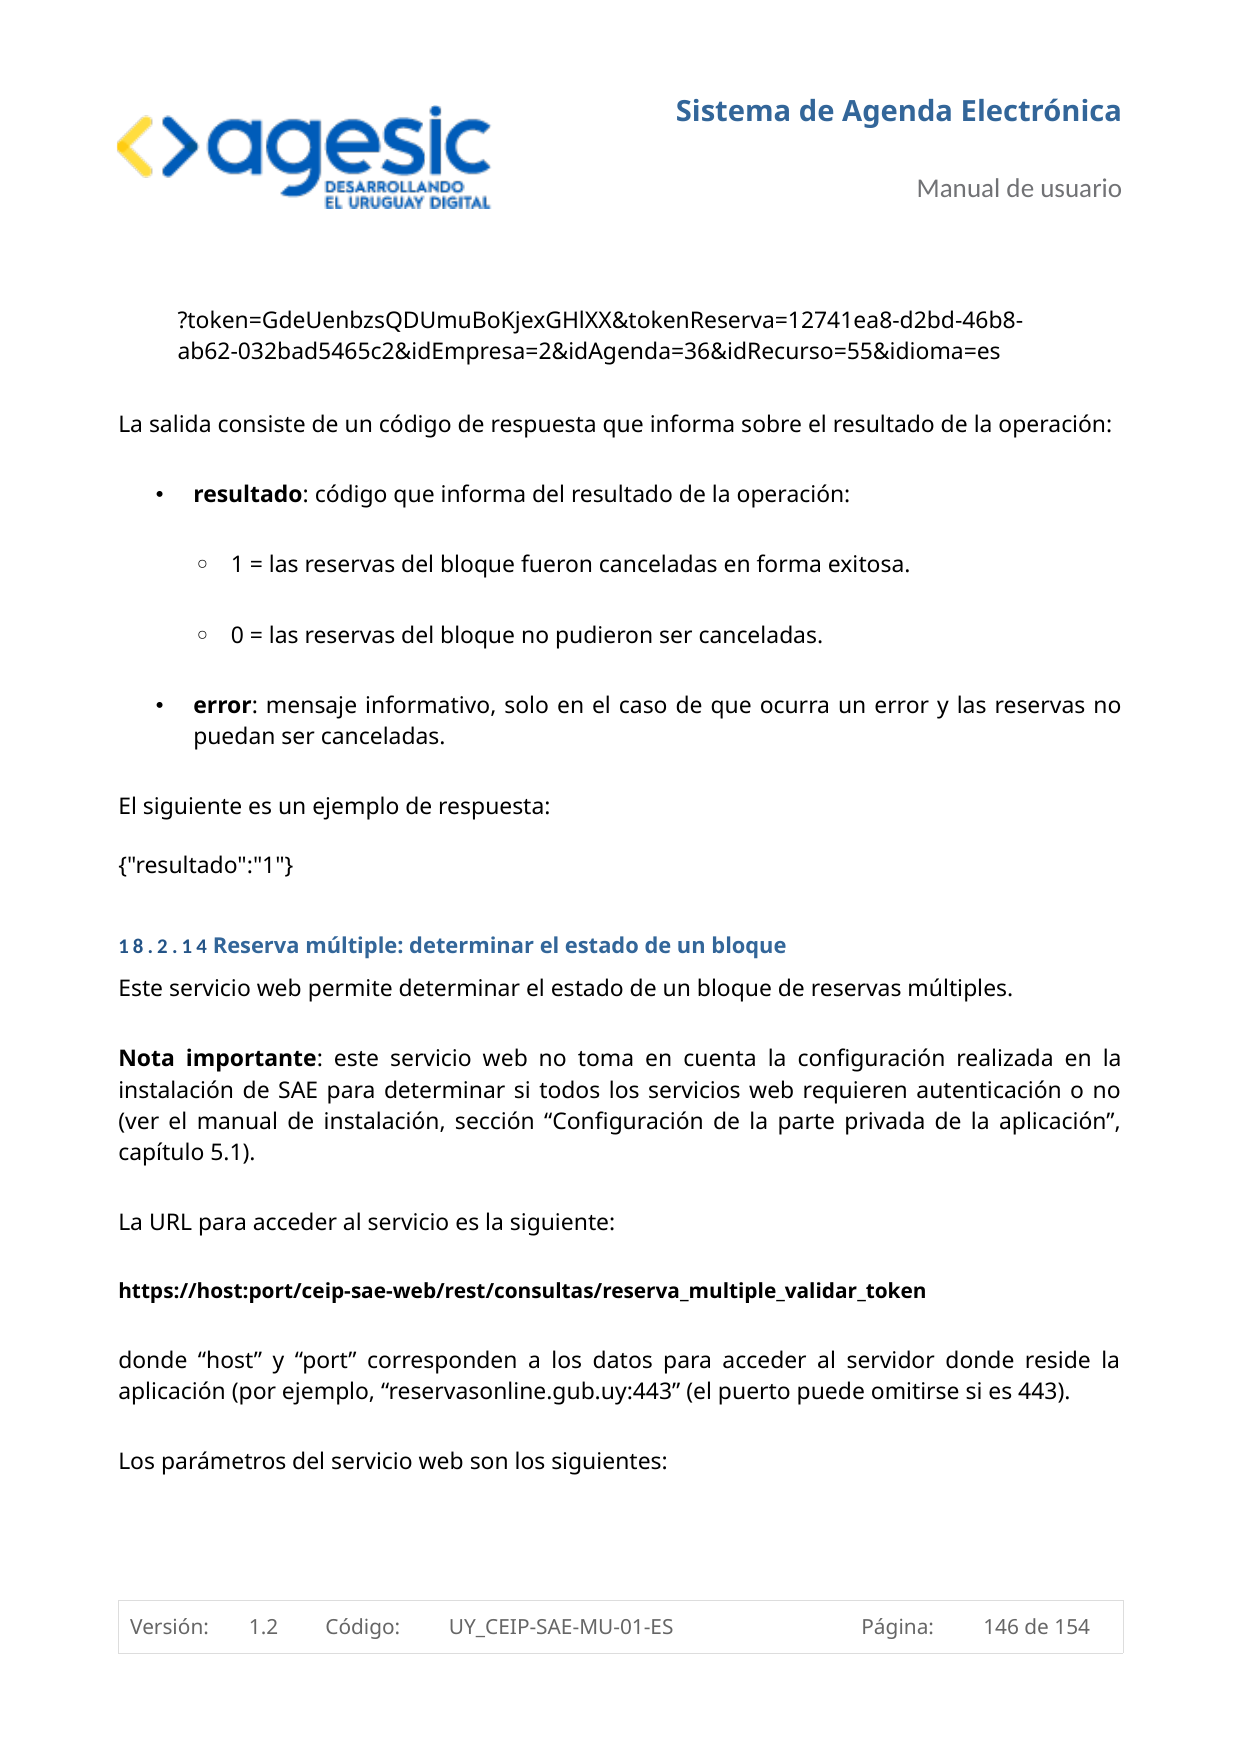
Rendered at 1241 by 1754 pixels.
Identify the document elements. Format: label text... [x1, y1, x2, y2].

text donde “host” y “port” corresponden a los datos para acceder al servidor donde reside la aplicación (por ejemplo, “reservasonline.gub.uy:443” (el puerto puede omitirse si es 443). [118, 1344, 1122, 1406]
text Los parámetros del servicio web son los siguientes: [118, 1445, 1122, 1477]
list 0 = las reservas del bloque no pudieron ser canceladas. [193, 619, 1122, 650]
list error: mensaje informativo, solo en el caso de que ocurra un error y las reservas no puedan ser canceladas. [156, 689, 1122, 751]
text El siguiente es un ejemplo de respuesta: [118, 790, 1122, 822]
picture [116, 105, 492, 209]
text ?token=GdeUenbzsQDUmuBoKjexGHlXX&tokenReserva=12741ea8-d2bd-46b8-ab62-032bad5465c2&idEmpresa=2&idAgenda=36&idRecurso=55&idioma=es [177, 304, 1063, 367]
text {"resultado":"1"} [118, 848, 1063, 880]
text La URL para acceder al servicio es la siguiente: [118, 1206, 1122, 1237]
text https://host:port/ceip-sae-web/rest/consultas/reserva_multiple_validar_token [118, 1276, 1122, 1305]
list resultado: código que informa del resultado de la operación: [156, 478, 1122, 509]
subtitle Reserva múltiple: determinar el estado de un bloque [118, 930, 1122, 960]
list 1 = las reservas del bloque fueron canceladas en forma exitosa. [193, 548, 1122, 580]
text Nota importante: este servicio web no toma en cuenta la configuración realizada en la instalación de SAE para determinar si todos los servicios web requieren autenticación o no (ver el manual de instalación, sección “Configuración de la parte privada de la aplicación”, capítulo 5.1). [118, 1042, 1122, 1167]
text La salida consiste de un código de respuesta que informa sobre el resultado de la operación: [118, 408, 1122, 439]
text Este servicio web permite determinar el estado de un bloque de reservas múltiples. [118, 972, 1122, 1003]
